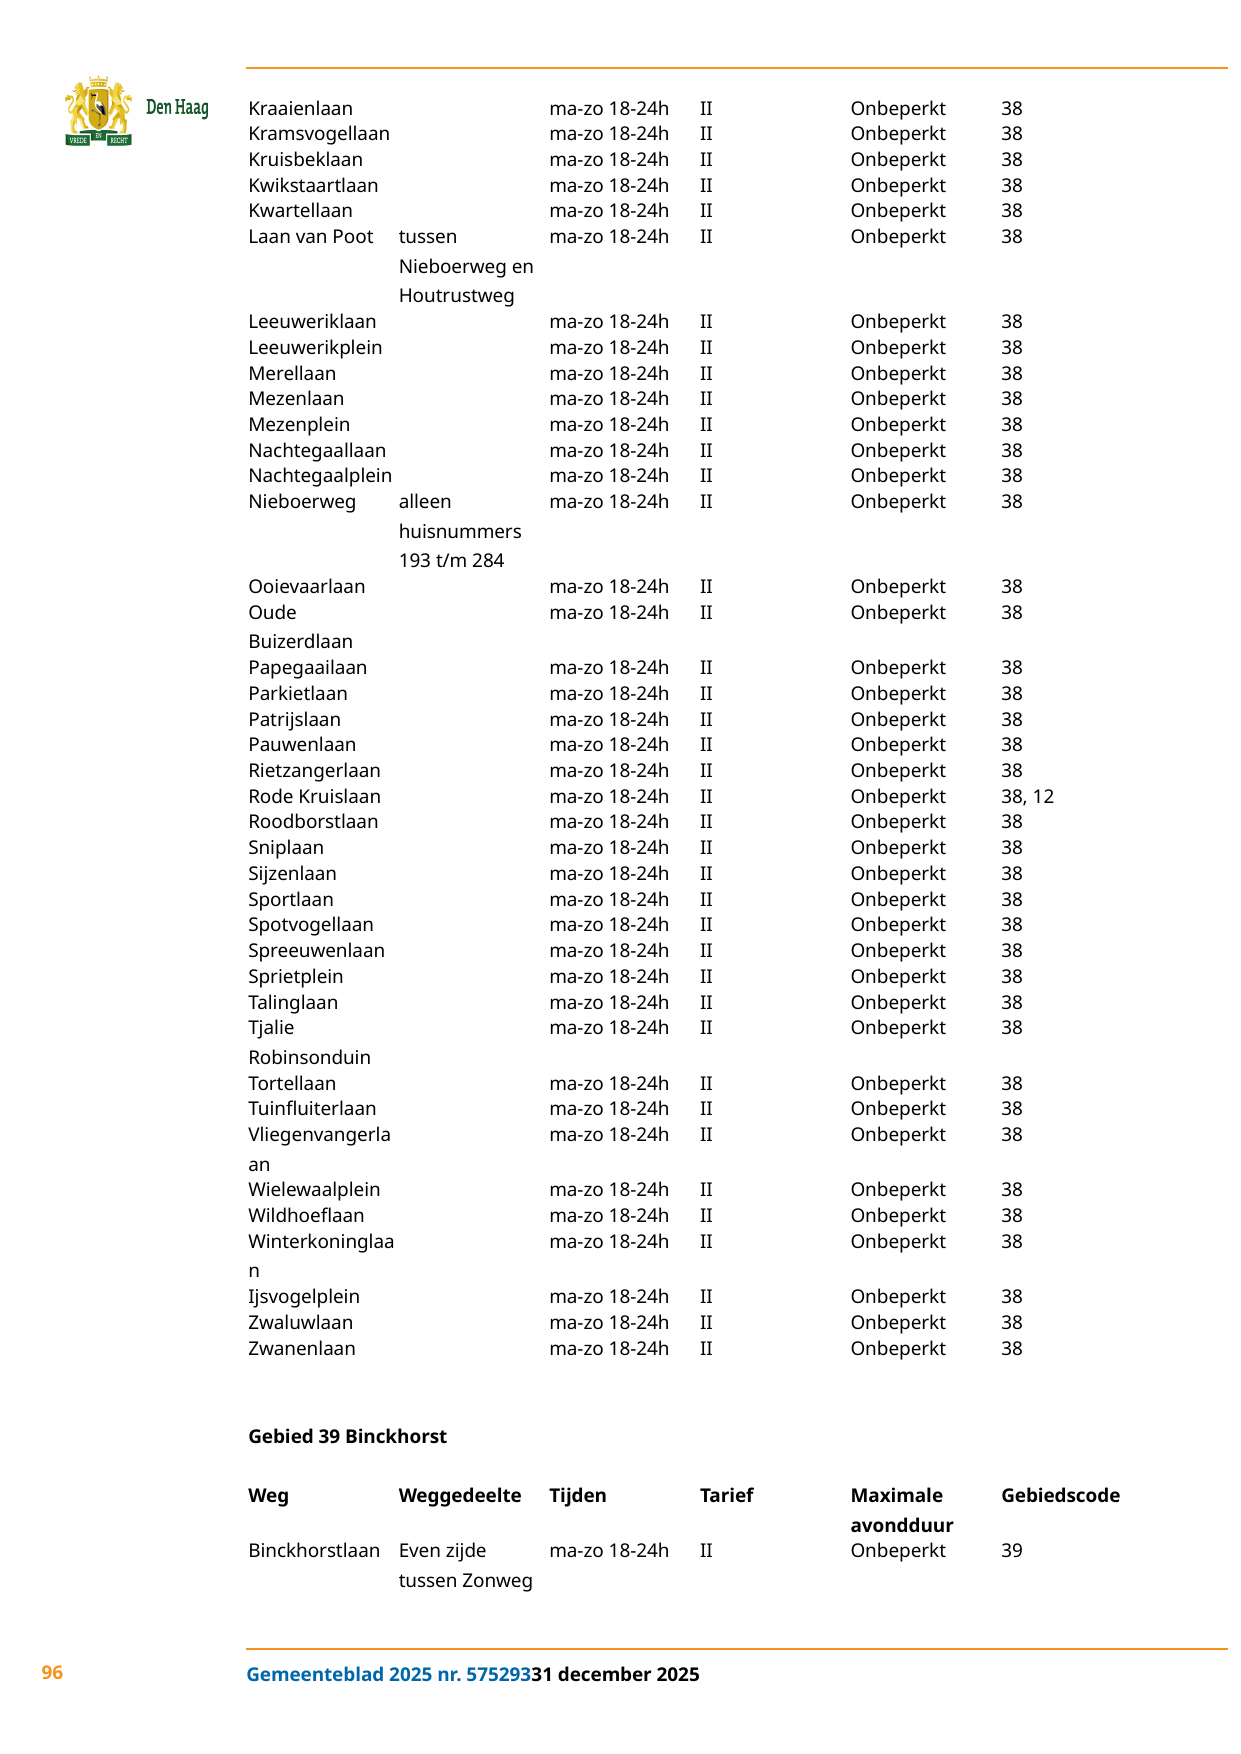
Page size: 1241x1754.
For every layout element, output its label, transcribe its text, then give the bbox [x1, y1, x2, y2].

table_cell Onbeperkt [850, 334, 1001, 360]
table_cell Leeuwerikplein [248, 334, 398, 360]
table_cell [399, 121, 549, 146]
table_cell [399, 198, 549, 223]
table_cell Onbeperkt [850, 1335, 1001, 1361]
table_cell ma-zo 18-24h [549, 938, 700, 963]
table_cell [399, 809, 549, 834]
table_cell [399, 437, 549, 463]
table_cell ma-zo 18-24h [549, 463, 700, 488]
table_cell ma-zo 18-24h [549, 224, 700, 308]
table_cell II [700, 1096, 850, 1121]
table_cell Pauwenlaan [248, 732, 398, 757]
table_cell ma-zo 18-24h [549, 1203, 700, 1228]
table_cell II [700, 198, 850, 223]
table_cell Wielewaalplein [248, 1177, 398, 1202]
table_header Tijden [549, 1482, 700, 1538]
table_cell 38 [1001, 334, 1152, 360]
table_cell [399, 963, 549, 989]
table_cell Rietzangerlaan [248, 757, 398, 783]
table_cell Onbeperkt [850, 1070, 1001, 1096]
table_cell Kramsvogellaan [248, 121, 398, 146]
table_cell II [700, 360, 850, 386]
table_cell 38 [1001, 1177, 1152, 1202]
table_cell [399, 1284, 549, 1309]
table_cell Onbeperkt [850, 172, 1001, 198]
table_cell [399, 938, 549, 963]
table_cell II [700, 599, 850, 654]
table_cell II [700, 757, 850, 783]
table_cell [399, 1177, 549, 1202]
table_cell 38 [1001, 463, 1152, 488]
table_cell Kraaienlaan [248, 95, 398, 121]
table_cell [399, 1335, 549, 1361]
table_cell ma-zo 18-24h [549, 912, 700, 937]
table_cell ma-zo 18-24h [549, 172, 700, 198]
table_cell Talinglaan [248, 989, 398, 1014]
table_cell II [700, 886, 850, 912]
table_cell Onbeperkt [850, 732, 1001, 757]
table_cell 38 [1001, 437, 1152, 463]
text Gebied 39 Binckhorst [248, 1423, 1152, 1449]
table_cell II [700, 146, 850, 172]
table_cell Sportlaan [248, 886, 398, 912]
table_cell [399, 886, 549, 912]
table_cell II [700, 308, 850, 334]
table_header Maximale avondduur [850, 1482, 1001, 1538]
table_cell 39 [1001, 1538, 1152, 1593]
table_cell Zwaluwlaan [248, 1309, 398, 1335]
table_cell Leeuweriklaan [248, 308, 398, 334]
table_cell ma-zo 18-24h [549, 1309, 700, 1335]
table_cell Mezenplein [248, 411, 398, 437]
table_cell ma-zo 18-24h [549, 860, 700, 886]
table_cell Nieboerweg [248, 489, 398, 573]
table_cell ma-zo 18-24h [549, 1284, 700, 1309]
table_cell ma-zo 18-24h [549, 95, 700, 121]
table_cell Onbeperkt [850, 989, 1001, 1014]
table_cell Onbeperkt [850, 146, 1001, 172]
table_cell Tortellaan [248, 1070, 398, 1096]
table_cell [399, 1309, 549, 1335]
table_cell Onbeperkt [850, 1121, 1001, 1177]
table_cell ma-zo 18-24h [549, 783, 700, 809]
table_cell Onbeperkt [850, 360, 1001, 386]
table_cell Onbeperkt [850, 386, 1001, 411]
table_cell [399, 386, 549, 411]
table_cell II [700, 224, 850, 308]
table_cell [399, 989, 549, 1014]
table_cell [399, 1015, 549, 1070]
table_cell ma-zo 18-24h [549, 599, 700, 654]
table_cell 38 [1001, 835, 1152, 860]
table_cell II [700, 573, 850, 599]
table_cell [399, 463, 549, 488]
table_cell 38 [1001, 1121, 1152, 1177]
table_cell II [700, 1177, 850, 1202]
table_cell II [700, 437, 850, 463]
table_cell Onbeperkt [850, 224, 1001, 308]
table_cell [399, 95, 549, 121]
table_cell Onbeperkt [850, 1228, 1001, 1283]
table_cell ma-zo 18-24h [549, 809, 700, 834]
table_cell ma-zo 18-24h [549, 573, 700, 599]
table_cell 38 [1001, 938, 1152, 963]
table_cell Onbeperkt [850, 463, 1001, 488]
picture [41, 47, 231, 172]
table_cell II [700, 1228, 850, 1283]
table_cell tussen Nieboerweg en Houtrustweg [399, 224, 549, 308]
table_cell [399, 599, 549, 654]
table_cell 38 [1001, 1335, 1152, 1361]
table_cell ma-zo 18-24h [549, 411, 700, 437]
table_cell Spotvogellaan [248, 912, 398, 937]
table_cell II [700, 963, 850, 989]
table_cell [399, 1096, 549, 1121]
table_cell Binckhorstlaan [248, 1538, 398, 1593]
table_cell ma-zo 18-24h [549, 334, 700, 360]
table_cell II [700, 1538, 850, 1593]
table_cell 38 [1001, 386, 1152, 411]
table_cell 38 [1001, 680, 1152, 706]
table_cell [399, 1203, 549, 1228]
table_cell ma-zo 18-24h [549, 1070, 700, 1096]
table_cell Tuinfluiterlaan [248, 1096, 398, 1121]
table_cell ma-zo 18-24h [549, 198, 700, 223]
table_cell Onbeperkt [850, 1284, 1001, 1309]
table_cell [399, 912, 549, 937]
table_cell ma-zo 18-24h [549, 386, 700, 411]
table_cell Sijzenlaan [248, 860, 398, 886]
table_cell ma-zo 18-24h [549, 654, 700, 680]
table_cell 38 [1001, 573, 1152, 599]
table_cell Onbeperkt [850, 1177, 1001, 1202]
table_cell 38 [1001, 224, 1152, 308]
table_cell ma-zo 18-24h [549, 732, 700, 757]
table_cell Mezenlaan [248, 386, 398, 411]
table_cell Onbeperkt [850, 1096, 1001, 1121]
table_cell Laan van Poot [248, 224, 398, 308]
table_cell 38 [1001, 360, 1152, 386]
table_cell Oude Buizerdlaan [248, 599, 398, 654]
table_cell II [700, 783, 850, 809]
table_cell Spreeuwenlaan [248, 938, 398, 963]
table_cell II [700, 489, 850, 573]
table_cell 38 [1001, 1284, 1152, 1309]
table_cell Rode Kruislaan [248, 783, 398, 809]
table_cell Onbeperkt [850, 886, 1001, 912]
table_cell ma-zo 18-24h [549, 489, 700, 573]
table_cell ma-zo 18-24h [549, 1228, 700, 1283]
table_cell ma-zo 18-24h [549, 989, 700, 1014]
table_cell [399, 146, 549, 172]
table_cell II [700, 654, 850, 680]
table_cell [399, 783, 549, 809]
table_cell [399, 1070, 549, 1096]
table_cell II [700, 732, 850, 757]
table_cell II [700, 121, 850, 146]
table_cell II [700, 386, 850, 411]
table_cell II [700, 938, 850, 963]
table_cell ma-zo 18-24h [549, 437, 700, 463]
table_cell ma-zo 18-24h [549, 146, 700, 172]
table_cell [399, 757, 549, 783]
table_cell 38 [1001, 963, 1152, 989]
table_cell Winterkoninglaan [248, 1228, 398, 1283]
table_cell II [700, 463, 850, 488]
table_cell alleen huisnummers 193 t/m 284 [399, 489, 549, 573]
table_cell [399, 706, 549, 732]
table_cell [399, 860, 549, 886]
table_header Tarief [700, 1482, 850, 1538]
table_cell ma-zo 18-24h [549, 1335, 700, 1361]
table_cell ma-zo 18-24h [549, 1015, 700, 1070]
table_cell [399, 1228, 549, 1283]
table_cell 38 [1001, 1096, 1152, 1121]
table_cell 38 [1001, 172, 1152, 198]
table_cell 38 [1001, 860, 1152, 886]
table_cell Onbeperkt [850, 860, 1001, 886]
table_cell [399, 573, 549, 599]
table_cell II [700, 1121, 850, 1177]
table_cell Onbeperkt [850, 1203, 1001, 1228]
table_cell ma-zo 18-24h [549, 1121, 700, 1177]
table_cell Onbeperkt [850, 1015, 1001, 1070]
table_cell II [700, 835, 850, 860]
table_cell 38 [1001, 886, 1152, 912]
table_cell [399, 360, 549, 386]
table_header Weg [248, 1482, 398, 1538]
table_cell 38 [1001, 1309, 1152, 1335]
table_cell 38, 12 [1001, 783, 1152, 809]
table_cell 38 [1001, 1015, 1152, 1070]
table_cell Zwanenlaan [248, 1335, 398, 1361]
table_cell Ijsvogelplein [248, 1284, 398, 1309]
table_cell Onbeperkt [850, 599, 1001, 654]
table_header Gebiedscode [1001, 1482, 1152, 1538]
table_cell Onbeperkt [850, 912, 1001, 937]
table_cell Nachtegaallaan [248, 437, 398, 463]
table_cell II [700, 1309, 850, 1335]
table_cell Even zijde tussen Zonweg [399, 1538, 549, 1593]
table_cell Onbeperkt [850, 1538, 1001, 1593]
table_cell 38 [1001, 599, 1152, 654]
table_cell Onbeperkt [850, 573, 1001, 599]
table_cell Onbeperkt [850, 411, 1001, 437]
table_cell Tjalie Robinsonduin [248, 1015, 398, 1070]
table_cell [399, 680, 549, 706]
table_cell Onbeperkt [850, 95, 1001, 121]
table_cell 38 [1001, 308, 1152, 334]
table_cell 38 [1001, 757, 1152, 783]
table_cell ma-zo 18-24h [549, 706, 700, 732]
table_cell ma-zo 18-24h [549, 886, 700, 912]
table_cell II [700, 809, 850, 834]
table_cell ma-zo 18-24h [549, 835, 700, 860]
table_cell 38 [1001, 732, 1152, 757]
table_cell Sprietplein [248, 963, 398, 989]
table_cell Parkietlaan [248, 680, 398, 706]
table_cell ma-zo 18-24h [549, 121, 700, 146]
table_cell [399, 334, 549, 360]
table_cell Kruisbeklaan [248, 146, 398, 172]
table_cell Wildhoeflaan [248, 1203, 398, 1228]
table_cell Onbeperkt [850, 198, 1001, 223]
table_cell II [700, 411, 850, 437]
table_cell II [700, 680, 850, 706]
table_cell 38 [1001, 146, 1152, 172]
table_cell II [700, 706, 850, 732]
table_cell ma-zo 18-24h [549, 680, 700, 706]
table_cell II [700, 1015, 850, 1070]
table_cell Onbeperkt [850, 835, 1001, 860]
table_cell ma-zo 18-24h [549, 963, 700, 989]
table_cell Roodborstlaan [248, 809, 398, 834]
table_cell Onbeperkt [850, 938, 1001, 963]
table_cell ma-zo 18-24h [549, 360, 700, 386]
table_cell Onbeperkt [850, 706, 1001, 732]
table_cell II [700, 1284, 850, 1309]
table_cell ma-zo 18-24h [549, 1177, 700, 1202]
table_cell 38 [1001, 1070, 1152, 1096]
table_cell II [700, 334, 850, 360]
table_cell 38 [1001, 706, 1152, 732]
table_cell II [700, 860, 850, 886]
table_cell 38 [1001, 1203, 1152, 1228]
table_cell Onbeperkt [850, 654, 1001, 680]
table_cell Onbeperkt [850, 121, 1001, 146]
table_cell ma-zo 18-24h [549, 757, 700, 783]
table_cell Onbeperkt [850, 757, 1001, 783]
table_cell 38 [1001, 489, 1152, 573]
table_cell Merellaan [248, 360, 398, 386]
table_cell 38 [1001, 198, 1152, 223]
table_cell [399, 308, 549, 334]
table_cell ma-zo 18-24h [549, 308, 700, 334]
table_cell II [700, 989, 850, 1014]
table_cell Kwikstaartlaan [248, 172, 398, 198]
table_cell Sniplaan [248, 835, 398, 860]
table_cell 38 [1001, 809, 1152, 834]
table_cell 38 [1001, 654, 1152, 680]
table_cell 38 [1001, 912, 1152, 937]
table_cell II [700, 95, 850, 121]
table_cell Patrijslaan [248, 706, 398, 732]
table_cell II [700, 912, 850, 937]
table_cell Ooievaarlaan [248, 573, 398, 599]
table_cell II [700, 1070, 850, 1096]
table_cell 38 [1001, 989, 1152, 1014]
table_cell Onbeperkt [850, 809, 1001, 834]
table_header Weggedeelte [399, 1482, 549, 1538]
table_cell Onbeperkt [850, 963, 1001, 989]
table_cell 38 [1001, 121, 1152, 146]
table_cell Onbeperkt [850, 308, 1001, 334]
table_cell Papegaailaan [248, 654, 398, 680]
table_cell II [700, 1203, 850, 1228]
table_cell II [700, 172, 850, 198]
table_cell 38 [1001, 1228, 1152, 1283]
table_cell Kwartellaan [248, 198, 398, 223]
table_cell 38 [1001, 411, 1152, 437]
table_cell Vliegenvangerlaan [248, 1121, 398, 1177]
table_cell [399, 732, 549, 757]
table_cell Onbeperkt [850, 680, 1001, 706]
table_cell ma-zo 18-24h [549, 1538, 700, 1593]
table_cell ma-zo 18-24h [549, 1096, 700, 1121]
table_cell Onbeperkt [850, 437, 1001, 463]
table_cell [399, 172, 549, 198]
table_cell Onbeperkt [850, 1309, 1001, 1335]
table_cell 38 [1001, 95, 1152, 121]
table_cell [399, 835, 549, 860]
table_cell Nachtegaalplein [248, 463, 398, 488]
table_cell [399, 654, 549, 680]
table_cell II [700, 1335, 850, 1361]
table_cell [399, 1121, 549, 1177]
table_cell [399, 411, 549, 437]
table_cell Onbeperkt [850, 489, 1001, 573]
table_cell Onbeperkt [850, 783, 1001, 809]
